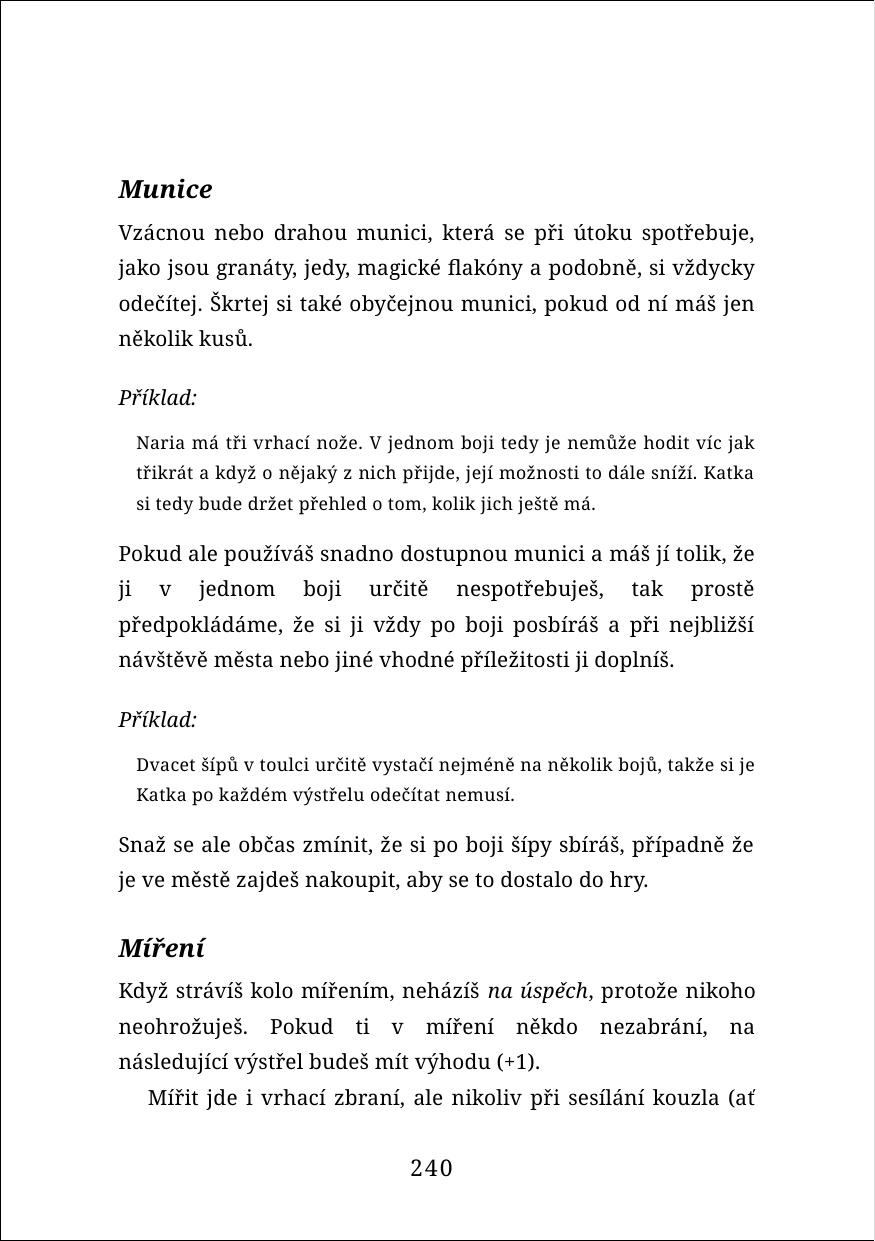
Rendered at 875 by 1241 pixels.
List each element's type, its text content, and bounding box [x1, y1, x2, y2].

text Příklad: [118, 383, 756, 412]
subtitle Míření [118, 931, 756, 965]
text Dvacet šípů v toulci určitě vystačí nejméně na několik bojů, takže si je Katka po každém výstřelu odečítat nemusí. [136, 752, 756, 806]
text Naria má tři vrhací nože. V jednom boji tedy je nemůže hodit víc jak třikrát a když o nějaký z nich přijde, její možnosti to dále sníží. Katka si tedy bude držet přehled o tom, kolik jich ještě má. [136, 431, 756, 515]
text Snaž se ale občas zmínit, že si po boji šípy sbíráš, případně že je ve městě zajdeš nakoupit, aby se to dostalo do hry. [118, 830, 756, 894]
subtitle Munice [118, 172, 756, 206]
text Vzácnou nebo drahou munici, která se při útoku spotřebuje, jako jsou granáty, jedy, magické flakóny a podobně, si vždycky odečítej. Škrtej si také obyčejnou munici, pokud od ní máš jen několik kusů. [118, 218, 756, 353]
text Když strávíš kolo mířením, neházíš na úspěch, protože nikoho neohrožuješ. Pokud ti v míření někdo nezabrání, na následující výstřel budeš mít výhodu (+1). Mířit jde i vrhací zbraní, ale nikoliv při sesílání kouzla (ať [118, 976, 756, 1111]
text Pokud ale používáš snadno dostupnou munici a máš jí tolik, že ji v jednom boji určitě nespotřebuješ, tak prostě předpokládáme, že si ji vždy po boji posbíráš a při nejbližší návštěvě města nebo jiné vhodné příležitosti ji doplníš. [118, 539, 756, 674]
text Příklad: [118, 705, 756, 733]
